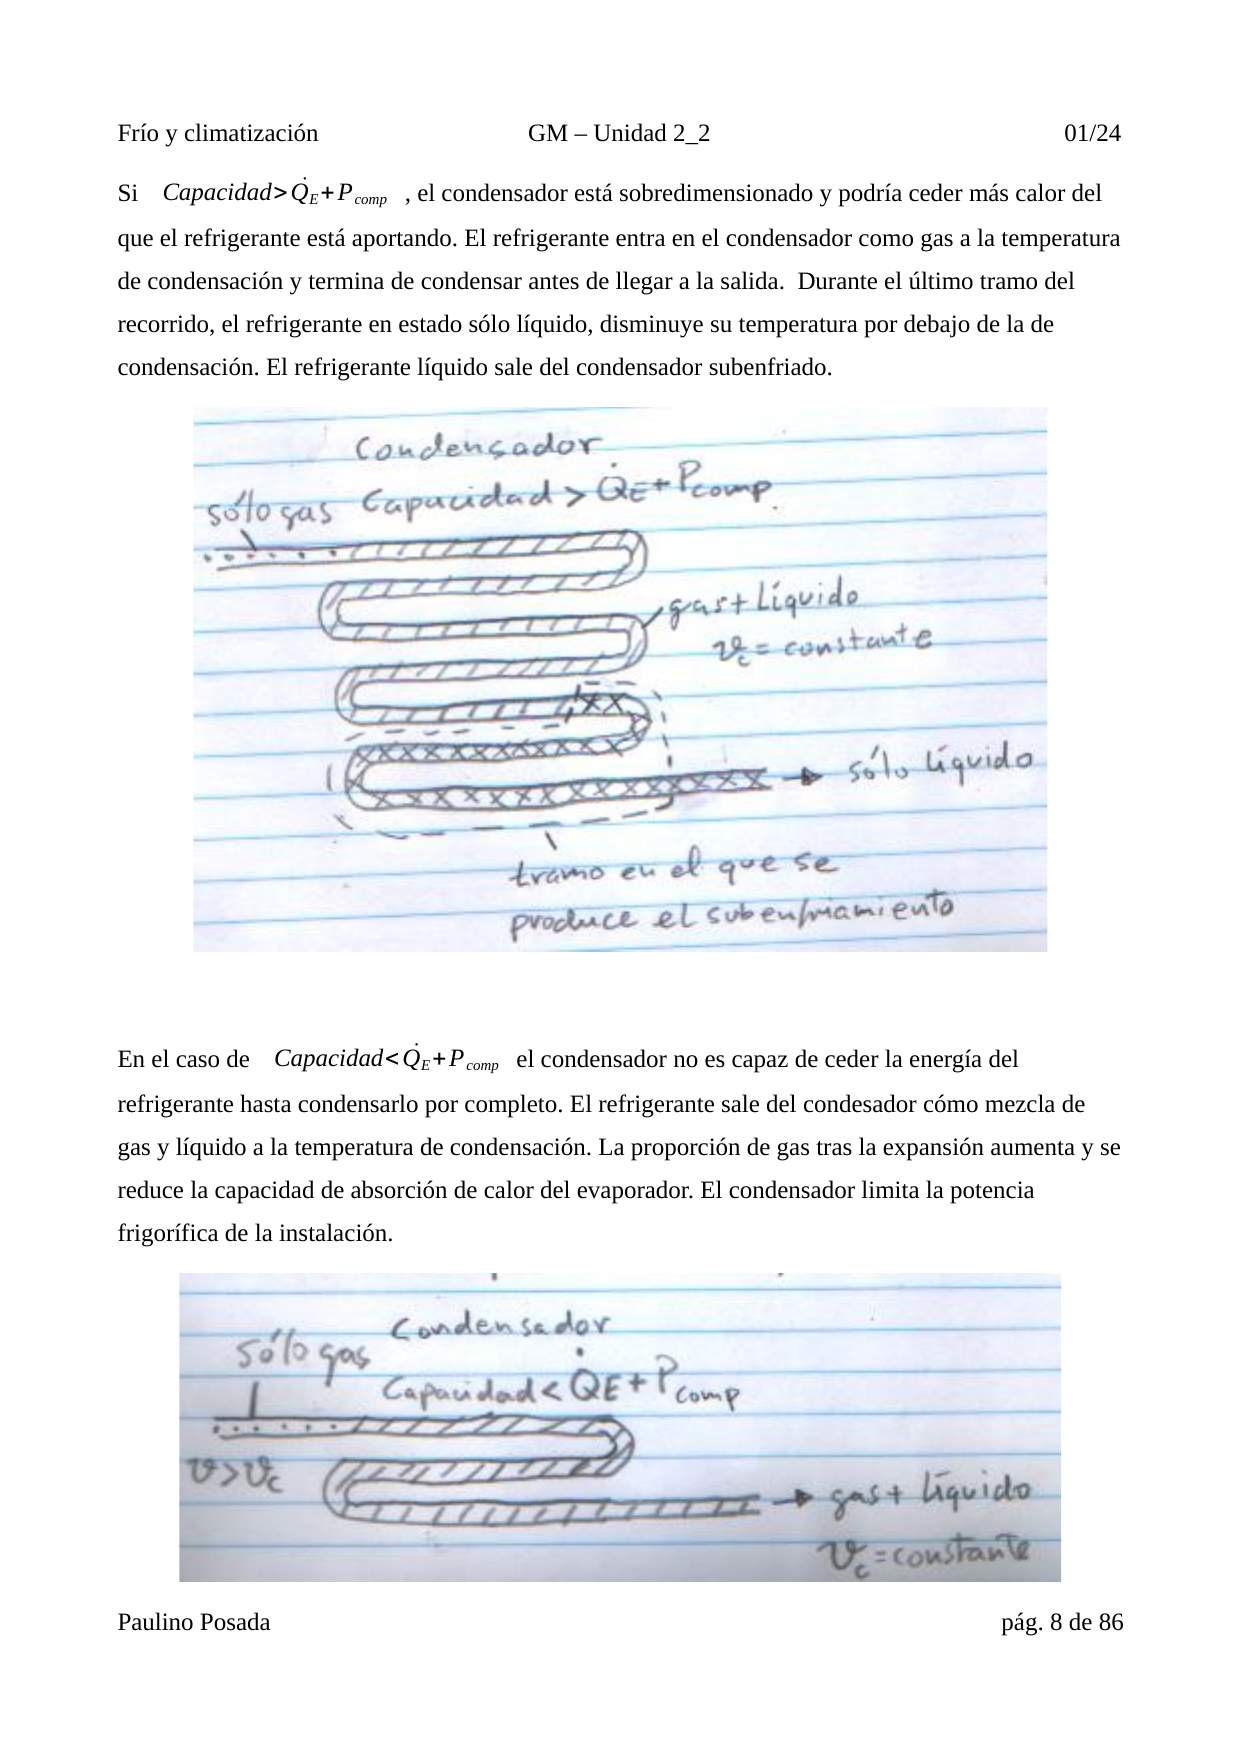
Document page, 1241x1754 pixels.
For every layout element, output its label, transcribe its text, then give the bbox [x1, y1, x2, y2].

text En el caso de el condensador no es capaz de ceder la energía del refrigerante hasta condensarlo por completo. El refrigerante sale del condesador cómo mezcla de gas y líquido a la temperatura de condensación. La proporción de gas tras la expansión aumenta y se reduce la capacidad de absorción de calor del evaporador. El condensador limita la potencia frigorífica de la instalación. [117, 1042, 1123, 1247]
picture [193, 407, 1048, 952]
text Si , el condensador está sobredimensionado y podría ceder más calor del que el refrigerante está aportando. El refrigerante entra en el condensador como gas a la temperatura de condensación y termina de condensar antes de llegar a la salida. Durante el último tramo del recorrido, el refrigerante en estado sólo líquido, disminuye su temperatura por debajo de la de condensación. El refrigerante líquido sale del condensador subenfriado. [117, 176, 1123, 381]
picture [179, 1273, 1062, 1582]
